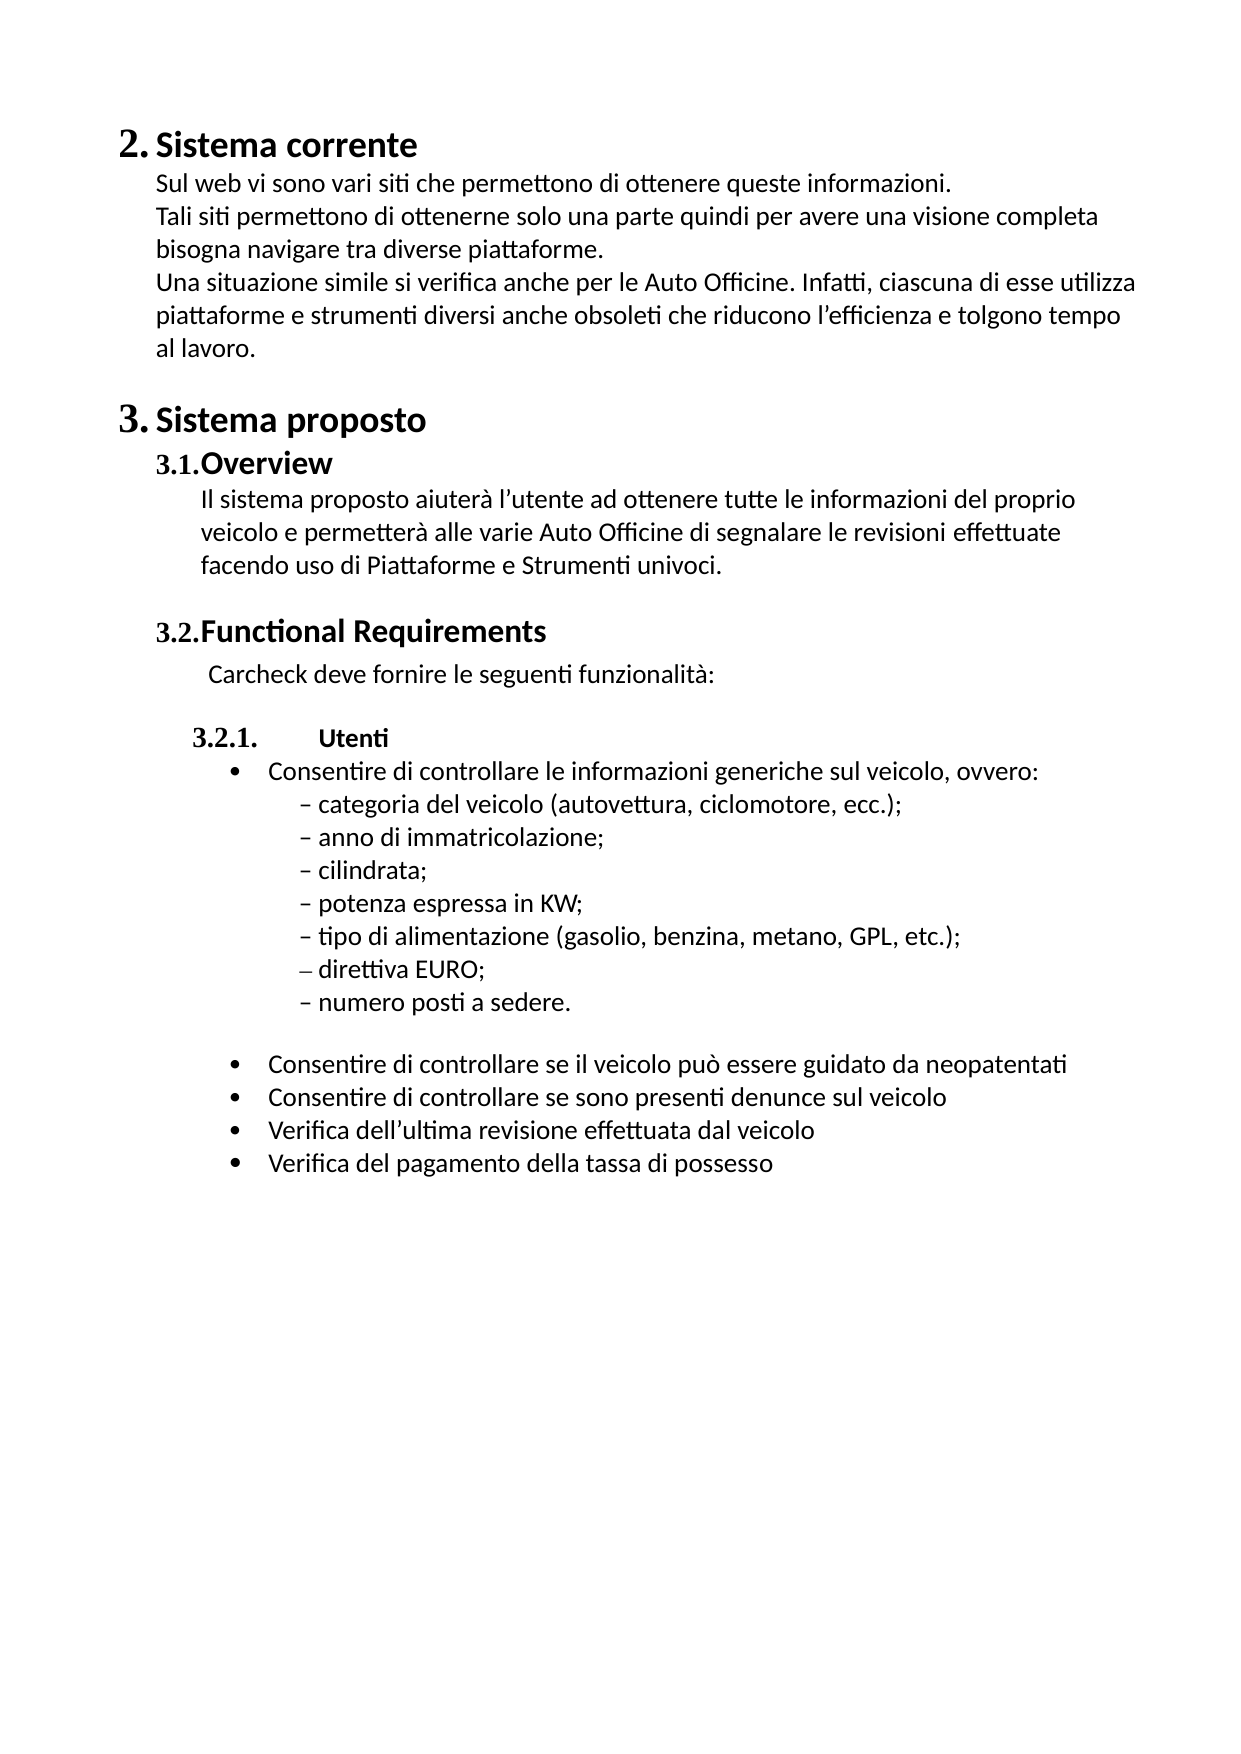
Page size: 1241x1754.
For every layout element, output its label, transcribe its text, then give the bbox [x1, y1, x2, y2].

list Verifica del pagamento della tassa di possesso [231, 1146, 1137, 1179]
list Sistema corrente Sul web vi sono vari siti che permettono di ottenere queste informazioni. Tali siti permettono di ottenerne solo una parte quindi per avere una visione completa bisogna navigare tra diverse piattaforme. Una situazione simile si verifica anche per le Auto Officine. Infatti, ciascuna di esse utilizza piattaforme e strumenti diversi anche obsoleti che riducono l’efficienza e tolgono tempo al lavoro. [118, 118, 1137, 393]
list Consentire di controllare se il veicolo può essere guidato da neopatentati [231, 1047, 1137, 1080]
list Functional Requirements Carcheck deve fornire le seguenti funzionalità: [156, 610, 1137, 720]
list Utenti [192, 720, 1137, 754]
list Verifica dell’ultima revisione effettuata dal veicolo [231, 1113, 1137, 1146]
list Consentire di controllare le informazioni generiche sul veicolo, ovvero: – categoria del veicolo (autovettura, ciclomotore, ecc.); – anno di immatricolazione; – cilindrata; – potenza espressa in KW; – tipo di alimentazione (gasolio, benzina, metano, GPL, etc.); – direttiva EURO; – numero posti a sedere. [231, 754, 1137, 1047]
list Consentire di controllare se sono presenti denunce sul veicolo [231, 1080, 1137, 1113]
list Overview Il sistema proposto aiuterà l’utente ad ottenere tutte le informazioni del proprio veicolo e permetterà alle varie Auto Officine di segnalare le revisioni effettuate facendo uso di Piattaforme e Strumenti univoci. [156, 442, 1137, 610]
list Sistema proposto [118, 393, 1137, 442]
